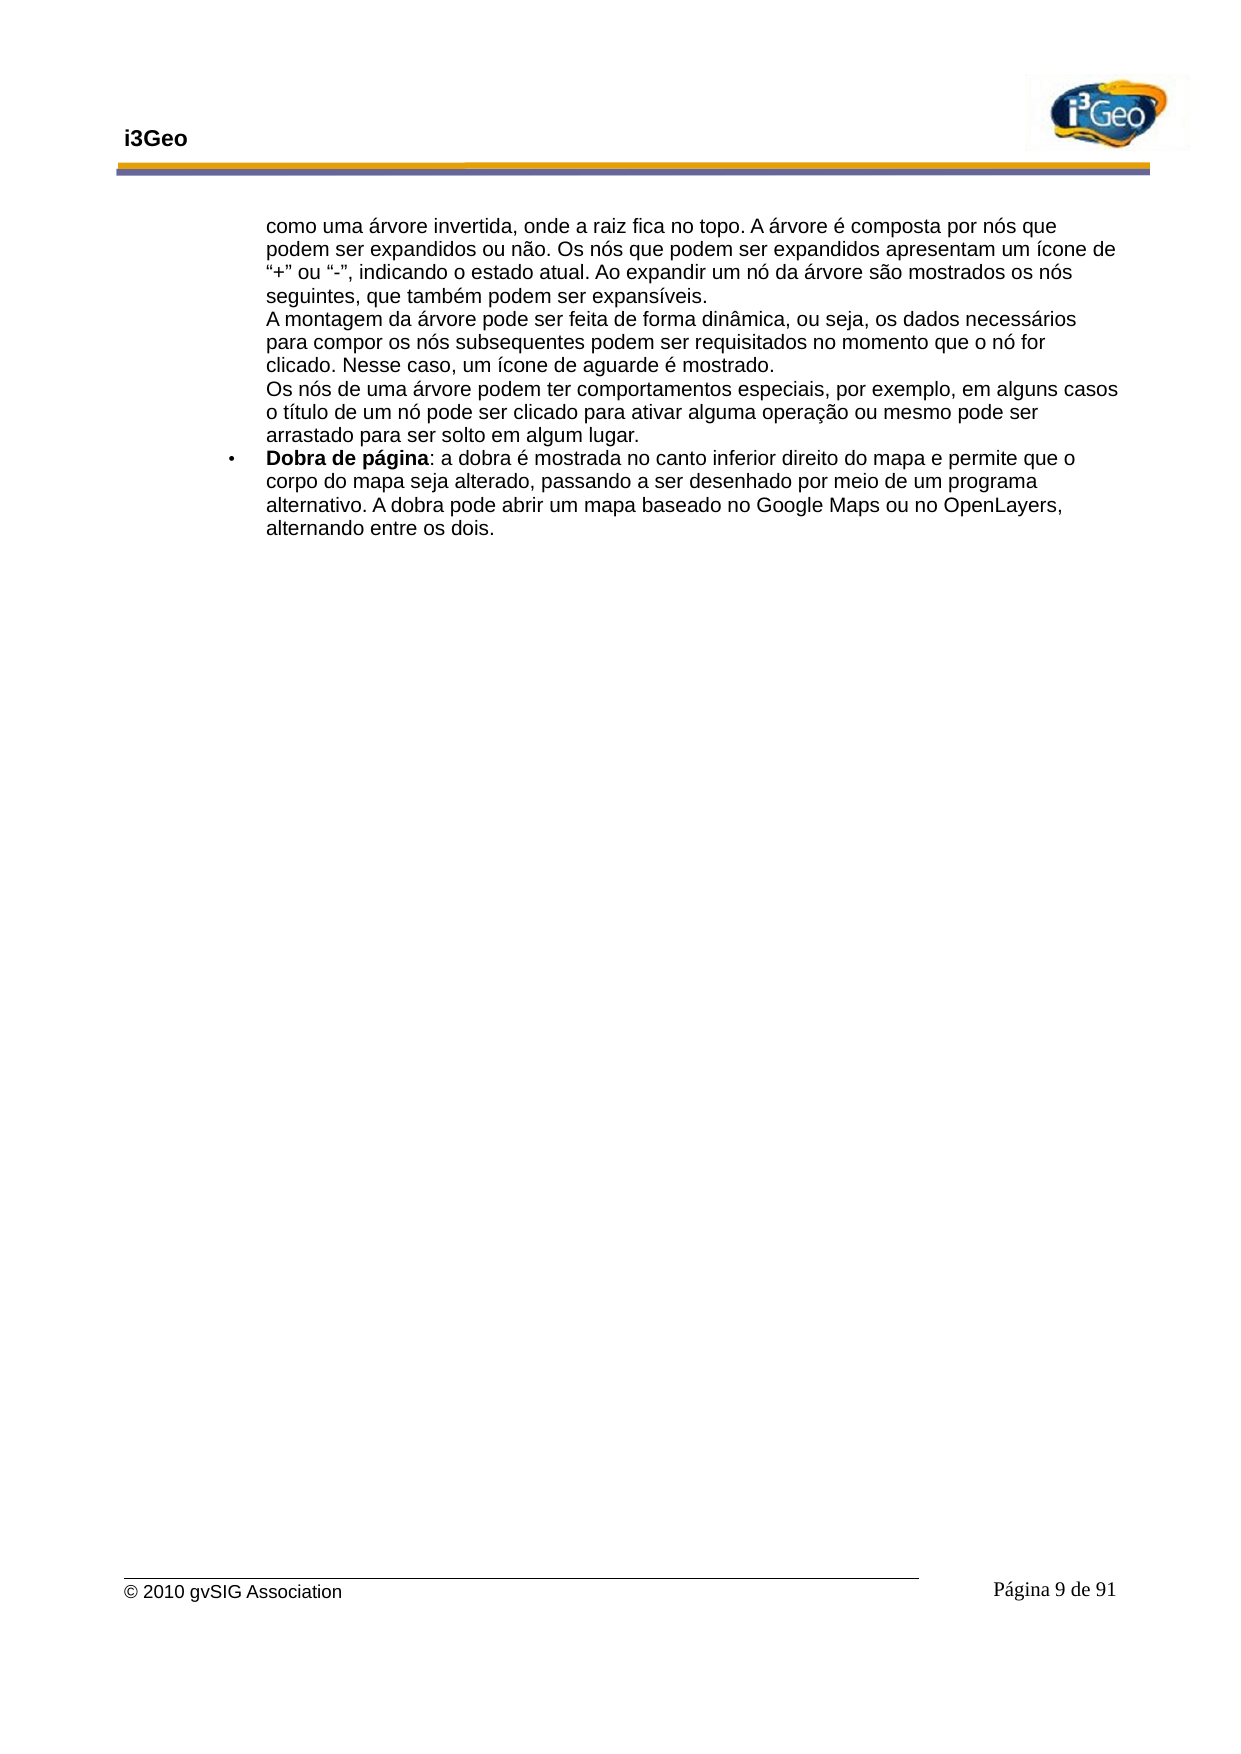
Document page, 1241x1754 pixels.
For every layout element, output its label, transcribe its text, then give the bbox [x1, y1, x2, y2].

list Dobra de página: a dobra é mostrada no canto inferior direito do mapa e permite que o corpo do mapa seja alterado, passando a ser desenhado por meio de um programa alternativo. A dobra pode abrir um mapa baseado no Google Maps ou no OpenLayers, alternando entre os dois. [228, 447, 1122, 540]
picture [1025, 74, 1191, 151]
list A montagem da árvore pode ser feita de forma dinâmica, ou seja, os dados necessários para compor os nós subsequentes podem ser requisitados no momento que o nó for clicado. Nesse caso, um ícone de aguarde é mostrado. [228, 307, 1122, 377]
list como uma árvore invertida, onde a raiz fica no topo. A árvore é composta por nós que podem ser expandidos ou não. Os nós que podem ser expandidos apresentam um ícone de “+” ou “-”, indicando o estado atual. Ao expandir um nó da árvore são mostrados os nós seguintes, que também podem ser expansíveis. [228, 214, 1122, 307]
list Os nós de uma árvore podem ter comportamentos especiais, por exemplo, em alguns casos o título de um nó pode ser clicado para ativar alguma operação ou mesmo pode ser arrastado para ser solto em algum lugar. [228, 377, 1122, 447]
